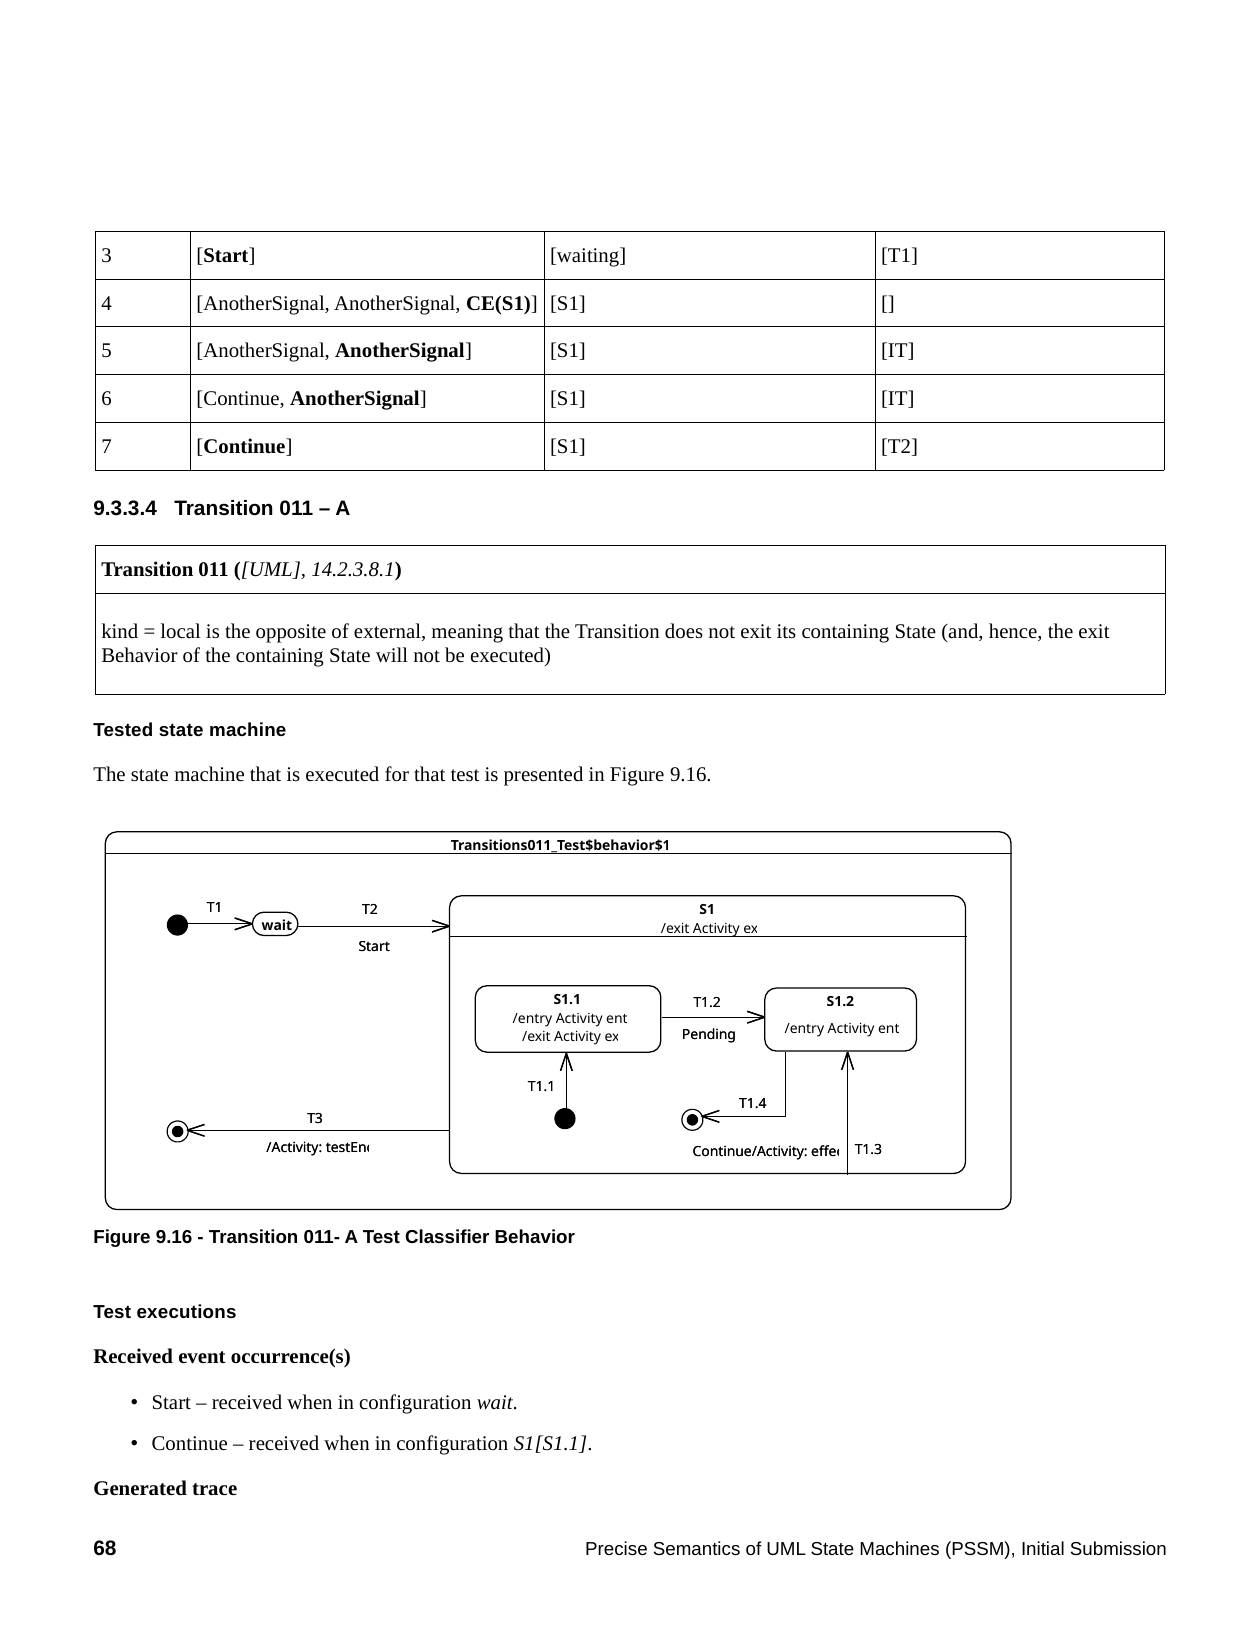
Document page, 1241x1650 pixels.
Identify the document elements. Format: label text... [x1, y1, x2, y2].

table_cell kind = local is the opposite of external, meaning that the Transition does not exit its containing State (and, hence, the exit Behavior of the containing State will not be executed) [96, 594, 1165, 694]
table_cell [IT] [876, 375, 1164, 422]
table_cell [AnotherSignal, AnotherSignal, CE(S1)] [191, 280, 544, 326]
table_cell 6 [96, 375, 190, 422]
subtitle Tested state machine [93, 719, 1164, 741]
table_header Transition 011 ([UML], 14.2.3.8.1) [96, 546, 1165, 592]
table_cell [Continue, AnotherSignal] [191, 375, 544, 422]
subtitle Test executions [93, 1301, 1164, 1322]
table_cell [waiting] [545, 232, 875, 279]
text Generated trace [93, 1476, 1164, 1500]
table_cell [T2] [876, 423, 1164, 469]
table_cell [S1] [545, 280, 875, 326]
table_cell [Start] [191, 232, 544, 279]
table_cell [S1] [545, 327, 875, 374]
text The state machine that is executed for that test is presented in Figure 9.16. [93, 762, 1164, 786]
table_cell [S1] [545, 423, 875, 469]
list Start – received when in configuration wait. [131, 1389, 1164, 1414]
table_cell [AnotherSignal, AnotherSignal] [191, 327, 544, 374]
table_cell 5 [96, 327, 190, 374]
table_cell 7 [96, 423, 190, 469]
table_cell [S1] [545, 375, 875, 422]
table_cell 4 [96, 280, 190, 326]
list Continue – received when in configuration S1[S1.1]. [131, 1430, 1164, 1455]
text Figure 9.16 - Transition 011- A Test Classifier Behavior [93, 819, 1127, 1248]
table_cell [T1] [876, 232, 1164, 279]
subtitle Transition 011 – A [93, 495, 1164, 520]
table_cell [Continue] [191, 423, 544, 469]
table_cell [] [876, 280, 1164, 326]
table_cell [IT] [876, 327, 1164, 374]
table_cell 3 [96, 232, 190, 279]
text Received event occurrence(s) [93, 1343, 1164, 1368]
